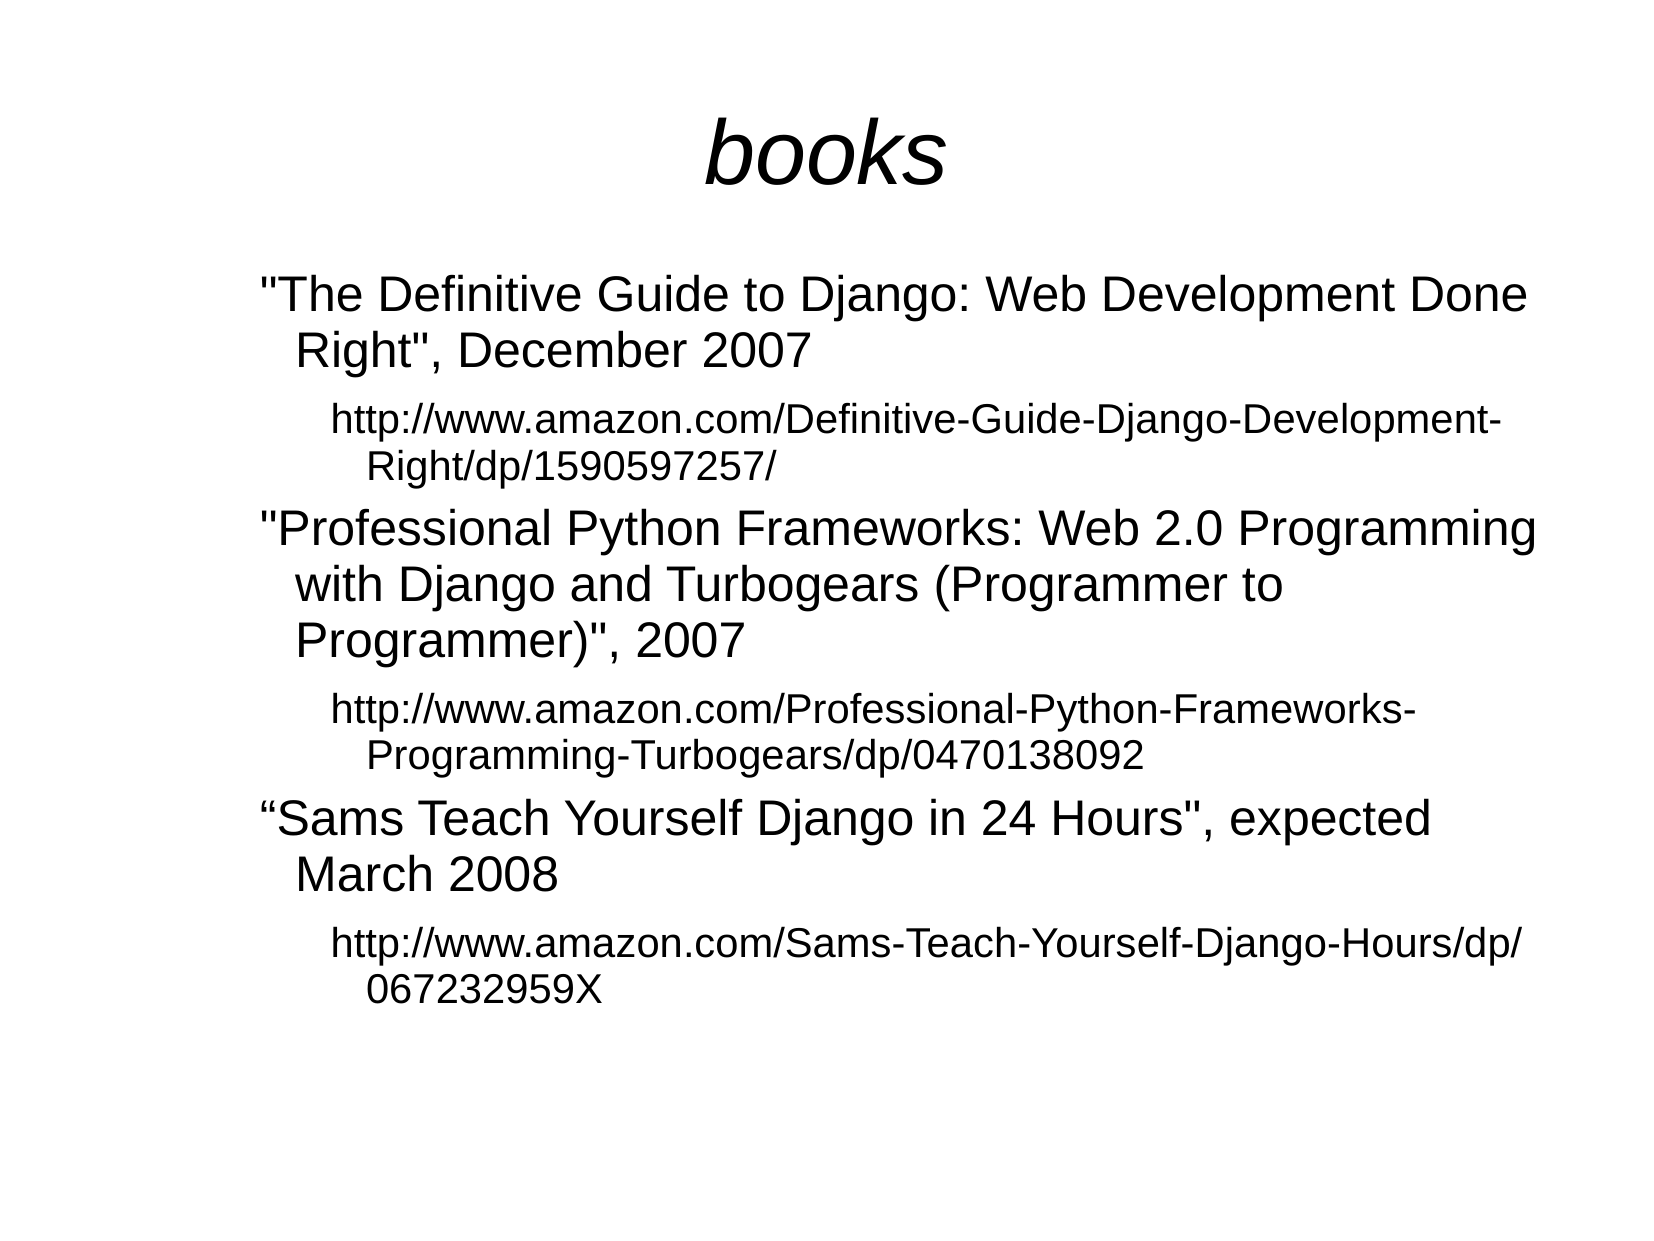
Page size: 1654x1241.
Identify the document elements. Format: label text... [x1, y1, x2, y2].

title books [82, 56, 1571, 250]
list "The Definitive Guide to Django: Web Development Done Right", December 2007 http://www.amazon.com/Definitive-Guide-Django-Development-Right/dp/1590597257/ "Professional Python Frameworks: Web 2.0 Programming with Django and Turbogears (Programmer to Programmer)", 2007 http://www.amazon.com/Professional-Python-Frameworks-Programming-Turbogears/dp/0470138092 “Sams Teach Yourself Django in 24 Hours", expected March 2008 http://www.amazon.com/Sams-Teach-Yourself-Django-Hours/dp/067232959X [82, 266, 1571, 1236]
